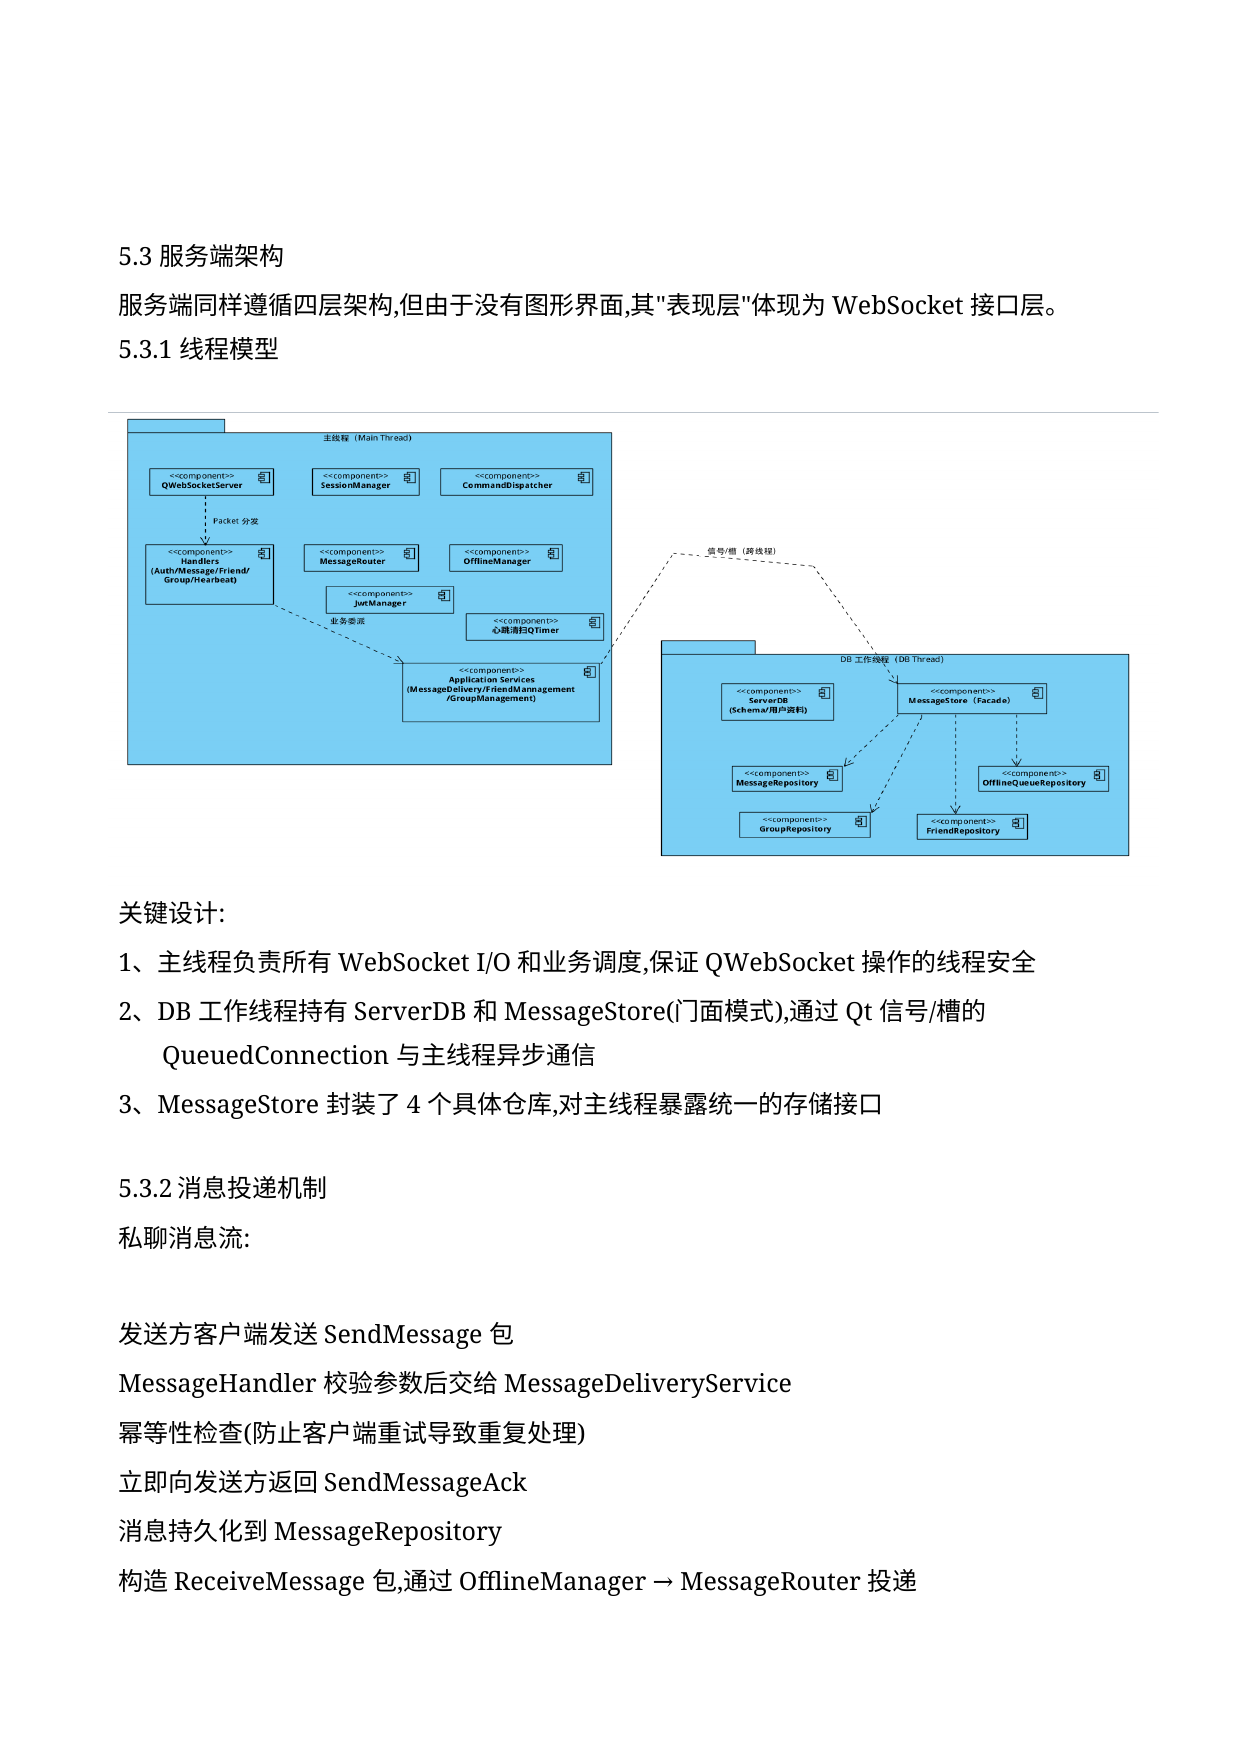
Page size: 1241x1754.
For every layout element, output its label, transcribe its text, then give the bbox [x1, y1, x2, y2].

text 幂等性检查(防止客户端重试导致重复处理) [118, 1413, 1122, 1449]
text 5.3 服务端架构 [118, 236, 1122, 272]
text 3、MessageStore 封装了 4 个具体仓库,对主线程暴露统一的存储接口 5.3.2消息投递机制 [118, 1084, 1122, 1205]
text 构造 ReceiveMessage 包,通过 OfflineManager → MessageRouter 投递 [118, 1561, 1122, 1597]
text 2、DB 工作线程持有 ServerDB 和 MessageStore(门面模式),通过 Qt 信号/槽的 QueuedConnection 与主线程异步通信 [118, 992, 1122, 1071]
text [118, 378, 1122, 412]
text 关键设计: [118, 886, 1122, 929]
text 立即向发送方返回 SendMessageAck [118, 1462, 1122, 1499]
text 私聊消息流: [118, 1218, 1122, 1254]
picture [108, 412, 1159, 886]
text 服务端同样遵循四层架构,但由于没有图形界面,其"表现层"体现为 WebSocket 接口层。 5.3.1 线程模型 [118, 286, 1122, 365]
text 1、主线程负责所有 WebSocket I/O 和业务调度,保证 QWebSocket 操作的线程安全 [118, 942, 1122, 979]
text 发送方客户端发送 SendMessage 包 [118, 1314, 1122, 1351]
text MessageHandler 校验参数后交给 MessageDeliveryService [118, 1364, 1122, 1400]
text 消息持久化到 MessageRepository [118, 1512, 1122, 1548]
